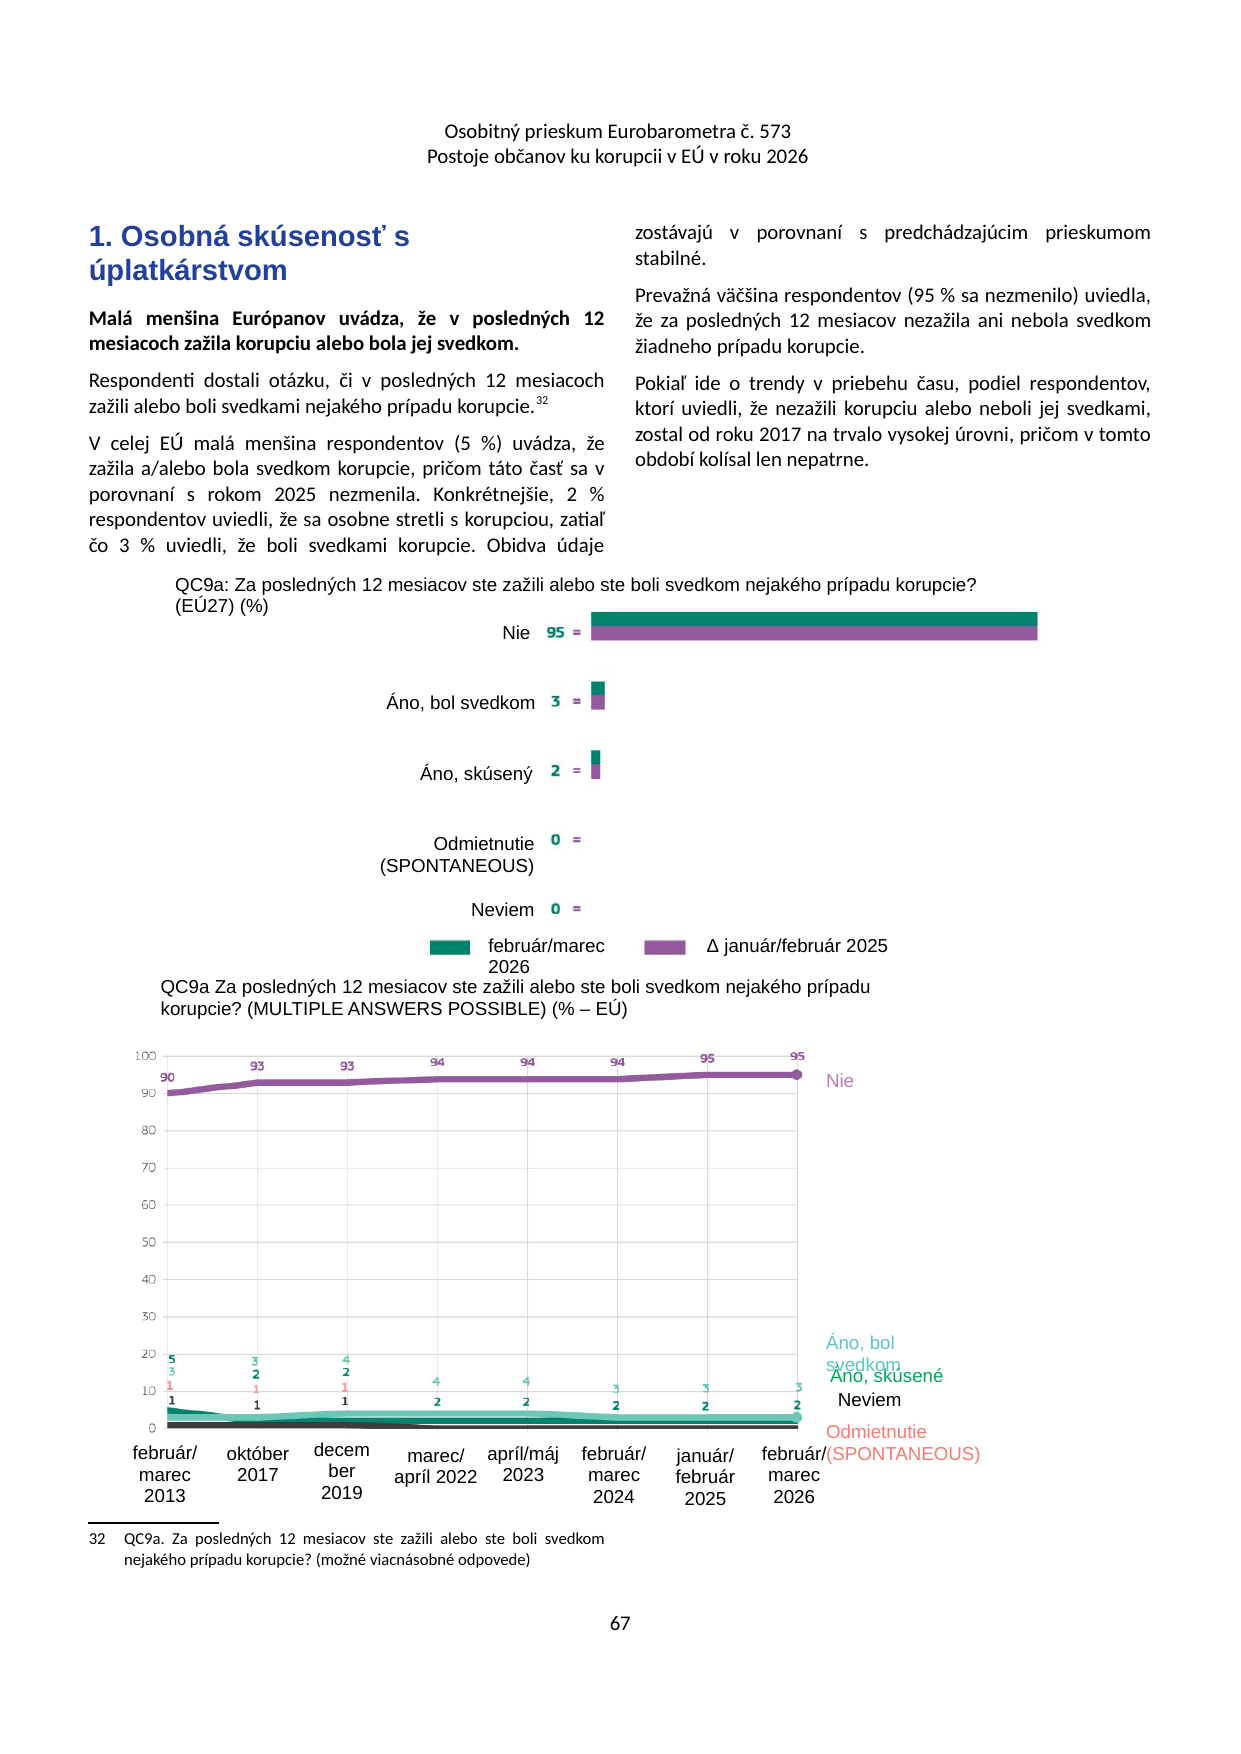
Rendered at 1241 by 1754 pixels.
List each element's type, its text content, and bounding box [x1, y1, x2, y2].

picture [422, 931, 692, 963]
text Respondenti dostali otázku, či v posledných 12 mesiacoch zažili alebo boli svedkami nejakého prípadu korupcie. [88, 367, 605, 418]
text Pokiaľ ide o trendy v priebehu času, podiel respondentov, ktorí uviedli, že nezažili korupciu alebo neboli jej svedkami, zostal od roku 2017 na trvalo vysokej úrovni, pričom v tomto období kolísal len nepatrne. [635, 370, 1152, 472]
text Prevažná väčšina respondentov (95 % sa nezmenilo) uviedla, že za posledných 12 mesiacov nezažila ani nebola svedkom žiadneho prípadu korupcie. [635, 282, 1152, 358]
text QC9a. Za posledných 12 mesiacov ste zažili alebo ste boli svedkom nejakého prípadu korupcie? (možné viacnásobné odpovede) [88, 1529, 605, 1569]
text V celej EÚ malá menšina respondentov (5 %) uvádza, že zažila a/alebo bola svedkom korupcie, pričom táto časť sa v porovnaní s rokom 2025 nezmenila. Konkrétnejšie, 2 % respondentov uviedli, že sa osobne stretli s korupciou, zatiaľ čo 3 % uviedli, že boli svedkami korupcie. Obidva údaje [88, 430, 605, 557]
text zostávajú v porovnaní s predchádzajúcim prieskumom stabilné. [635, 219, 1152, 270]
picture [544, 600, 1041, 917]
subtitle 1. Osobná skúsenosť s úplatkárstvom [88, 219, 605, 286]
picture [119, 1047, 805, 1435]
text Malá menšina Európanov uvádza, že v posledných 12 mesiacoch zažila korupciu alebo bola jej svedkom. [88, 305, 605, 356]
